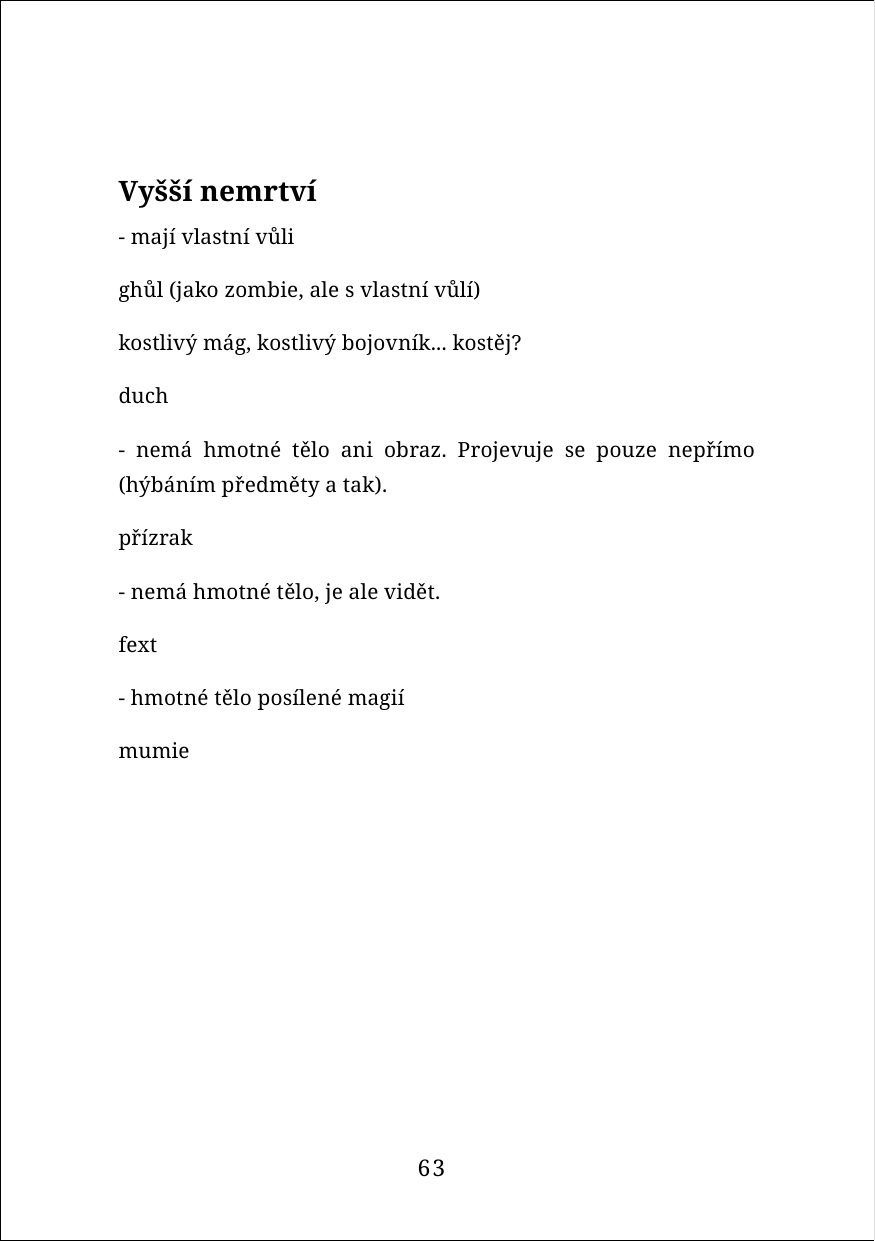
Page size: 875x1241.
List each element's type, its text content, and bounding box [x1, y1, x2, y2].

text přízrak [118, 523, 756, 552]
text - nemá hmotné tělo ani obraz. Projevuje se pouze nepřímo (hýbáním předměty a tak). [118, 435, 756, 499]
text - nemá hmotné tělo, je ale vidět. [118, 577, 756, 605]
text duch [118, 382, 756, 410]
text ghůl (jako zombie, ale s vlastní vůlí) [118, 275, 756, 303]
text mumie [118, 736, 756, 765]
text fext [118, 630, 756, 658]
text - mají vlastní vůli [118, 222, 756, 250]
subtitle Vyšší nemrtví [118, 172, 756, 210]
text - hmotné tělo posílené magií [118, 683, 756, 712]
text kostlivý mág, kostlivý bojovník... kostěj? [118, 328, 756, 357]
